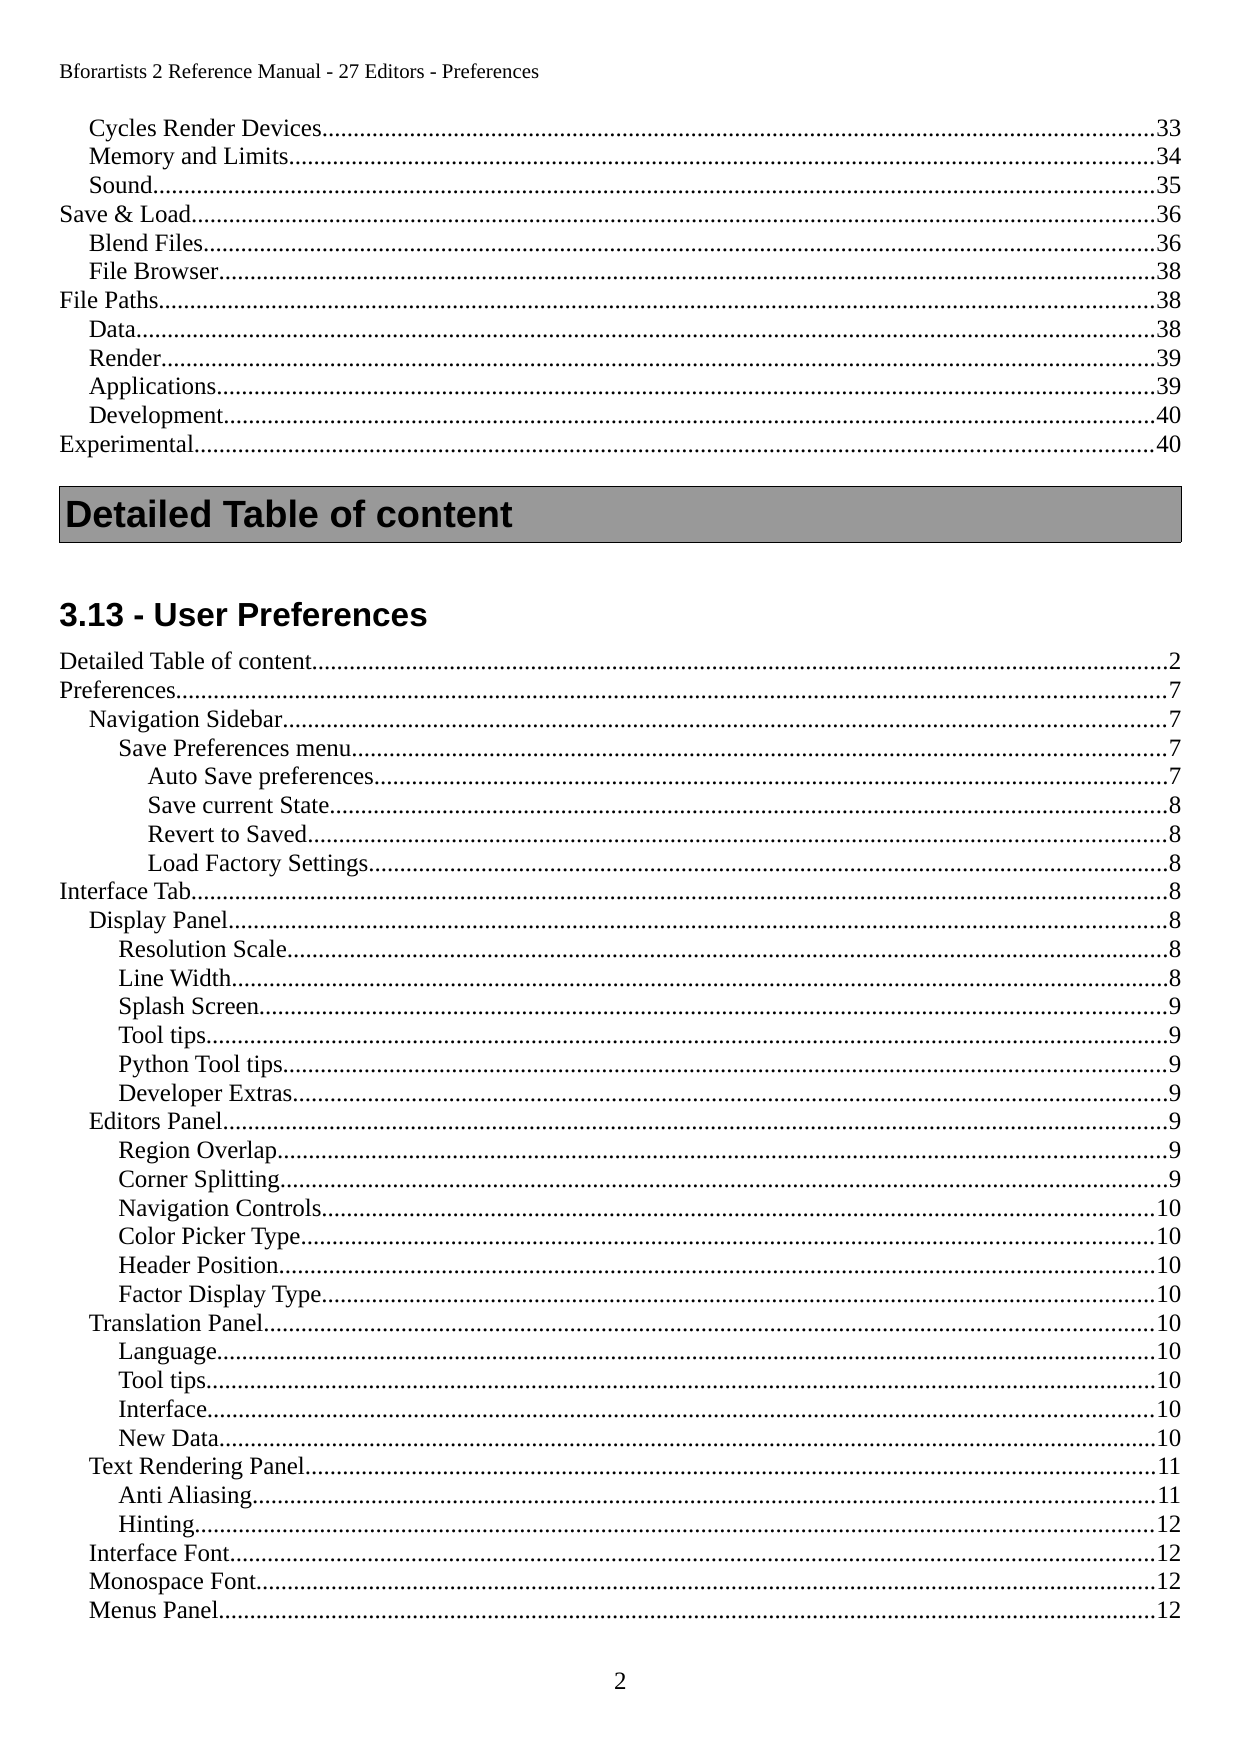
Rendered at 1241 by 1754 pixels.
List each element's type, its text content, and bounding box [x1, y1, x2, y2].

text New Data 10 [118, 1423, 1181, 1451]
text Revert to Saved 8 [147, 819, 1181, 848]
text Python Tool tips 9 [118, 1049, 1181, 1078]
text Anti Aliasing 11 [118, 1480, 1181, 1509]
text Experimental 40 [59, 429, 1181, 458]
text Factor Display Type 10 [118, 1279, 1181, 1308]
text Load Factory Settings 8 [147, 848, 1181, 876]
text Editors Panel 9 [88, 1106, 1181, 1135]
text Cycles Render Devices 33 [88, 113, 1181, 141]
text Applications 39 [88, 371, 1181, 400]
text Display Panel 8 [88, 905, 1181, 934]
text Header Position 10 [118, 1250, 1181, 1279]
text Interface Font 12 [88, 1538, 1181, 1566]
text File Browser 38 [88, 256, 1181, 285]
text Tool tips 9 [118, 1020, 1181, 1049]
text Splash Screen 9 [118, 991, 1181, 1020]
text Text Rendering Panel 11 [88, 1451, 1181, 1480]
text Memory and Limits 34 [88, 141, 1181, 170]
text Translation Panel 10 [88, 1308, 1181, 1336]
text Developer Extras 9 [118, 1078, 1181, 1106]
text Menus Panel 12 [88, 1595, 1181, 1624]
text Tool tips 10 [118, 1365, 1181, 1394]
subtitle 3.13 - User Preferences [59, 595, 1181, 634]
text Hinting 12 [118, 1509, 1181, 1538]
text Resolution Scale 8 [118, 934, 1181, 963]
text Region Overlap 9 [118, 1135, 1181, 1164]
table_header Detailed Table of content [60, 487, 1181, 542]
text Data 38 [88, 314, 1181, 343]
text Detailed Table of content 2 [59, 646, 1181, 675]
text Sound 35 [88, 170, 1181, 199]
text Render 39 [88, 343, 1181, 371]
text Interface 10 [118, 1394, 1181, 1423]
text Auto Save preferences 7 [147, 761, 1181, 790]
text Navigation Sidebar 7 [88, 704, 1181, 733]
text Save & Load 36 [59, 199, 1181, 228]
text Navigation Controls 10 [118, 1193, 1181, 1221]
text Line Width 8 [118, 963, 1181, 991]
text Blend Files 36 [88, 228, 1181, 256]
text Monospace Font 12 [88, 1566, 1181, 1595]
text Color Picker Type 10 [118, 1221, 1181, 1250]
text Save current State 8 [147, 790, 1181, 819]
text Language 10 [118, 1336, 1181, 1365]
text Corner Splitting 9 [118, 1164, 1181, 1193]
text Development 40 [88, 400, 1181, 429]
text Preferences 7 [59, 675, 1181, 704]
text Interface Tab 8 [59, 876, 1181, 905]
text Save Preferences menu 7 [118, 733, 1181, 761]
text File Paths 38 [59, 285, 1181, 314]
